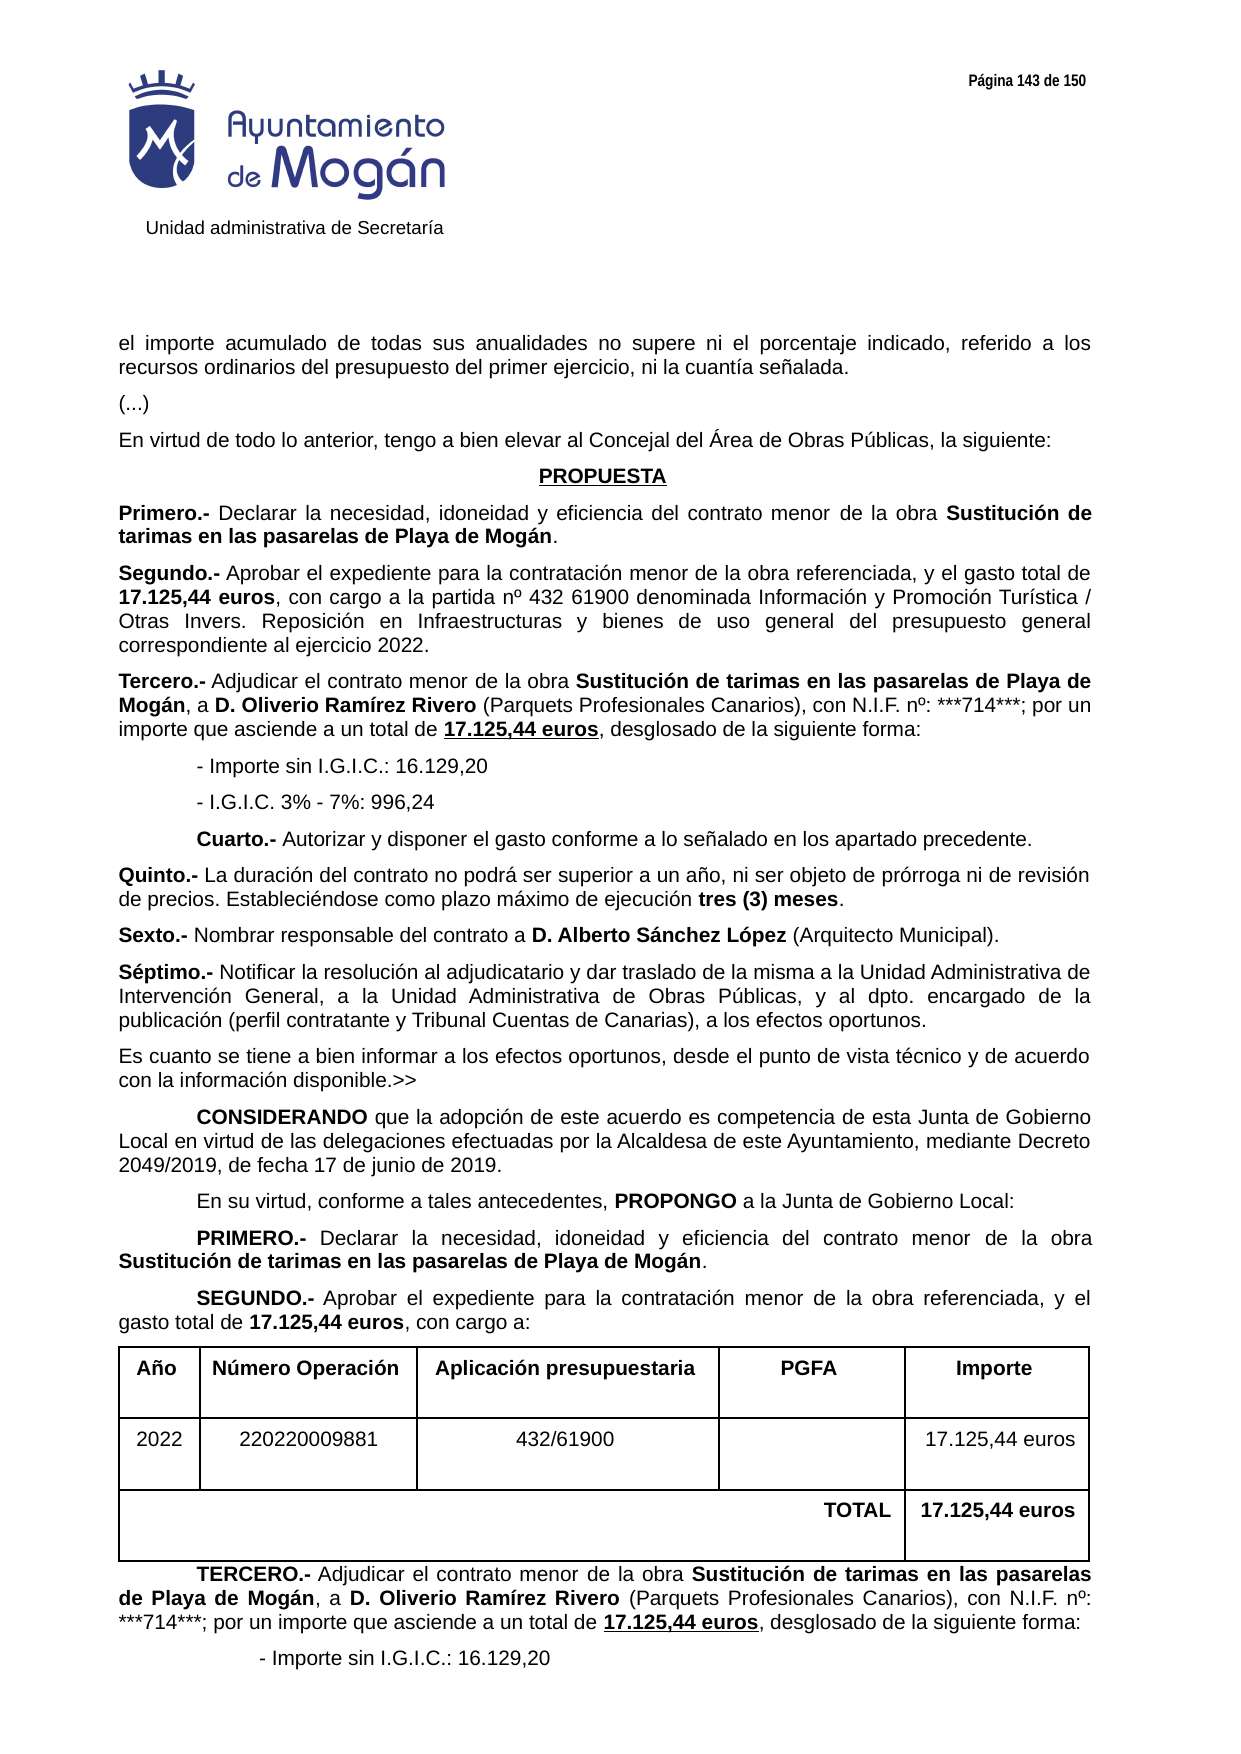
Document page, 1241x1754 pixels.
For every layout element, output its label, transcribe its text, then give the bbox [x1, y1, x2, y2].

text TERCERO.- Adjudicar el contrato menor de la obra Sustitución de tarimas en las pasarelas de Playa de Mogán, a D. Oliverio Ramírez Rivero (Parquets Profesionales Canarios), con N.I.F. nº: ***714***; por un importe que asciende a un total de 17.125,44 euros, desglosado de la siguiente forma: [118, 1562, 1092, 1633]
table_header Aplicación presupuestaria [418, 1348, 718, 1417]
text (...) [118, 391, 1092, 415]
table_cell 17.125,44 euros [906, 1419, 1088, 1488]
table_cell 17.125,44 euros [906, 1491, 1088, 1559]
text PRIMERO.- Declarar la necesidad, idoneidad y eficiencia del contrato menor de la obra Sustitución de tarimas en las pasarelas de Playa de Mogán. [118, 1225, 1092, 1273]
text Sexto.- Nombrar responsable del contrato a D. Alberto Sánchez López (Arquitecto Municipal). [118, 923, 1092, 947]
text Tercero.- Adjudicar el contrato menor de la obra Sustitución de tarimas en las pasarelas de Playa de Mogán, a D. Oliverio Ramírez Rivero (Parquets Profesionales Canarios), con N.I.F. nº: ***714***; por un importe que asciende a un total de 17.125,44 euros, desglosado de la siguiente forma: [118, 669, 1092, 741]
text Es cuanto se tiene a bien informar a los efectos oportunos, desde el punto de vista técnico y de acuerdo con la información disponible.>> [118, 1044, 1092, 1092]
table_header Año [120, 1348, 199, 1417]
text Segundo.- Aprobar el expediente para la contratación menor de la obra referenciada, y el gasto total de 17.125,44 euros, con cargo a la partida nº 432 61900 denominada Información y Promoción Turística / Otras Invers. Reposición en Infraestructuras y bienes de uso general del presupuesto general correspondiente al ejercicio 2022. [118, 561, 1092, 657]
text Cuarto.- Autorizar y disponer el gasto conforme a lo señalado en los apartado precedente. [118, 826, 1092, 850]
text CONSIDERANDO que la adopción de este acuerdo es competencia de esta Junta de Gobierno Local en virtud de las delegaciones efectuadas por la Alcaldesa de este Ayuntamiento, mediante Decreto 2049/2019, de fecha 17 de junio de 2019. [118, 1104, 1092, 1176]
text PROPUESTA [118, 464, 1092, 488]
text En su virtud, conforme a tales antecedentes, PROPONGO a la Junta de Gobierno Local: [118, 1189, 1092, 1213]
text En virtud de todo lo anterior, tengo a bien elevar al Concejal del Área de Obras Públicas, la siguiente: [118, 427, 1092, 451]
text Primero.- Declarar la necesidad, idoneidad y eficiencia del contrato menor de la obra Sustitución de tarimas en las pasarelas de Playa de Mogán. [118, 500, 1092, 548]
table_header Importe [906, 1348, 1088, 1417]
table_cell [720, 1419, 904, 1488]
text - Importe sin I.G.I.C.: 16.129,20 [181, 1646, 1092, 1670]
text - Importe sin I.G.I.C.: 16.129,20 [118, 753, 1092, 777]
table_cell 220220009881 [201, 1419, 416, 1488]
table_cell 432/61900 [418, 1419, 718, 1488]
table_cell TOTAL [120, 1491, 904, 1559]
text Séptimo.- Notificar la resolución al adjudicatario y dar traslado de la misma a la Unidad Administrativa de Intervención General, a la Unidad Administrativa de Obras Públicas, y al dpto. encargado de la publicación (perfil contratante y Tribunal Cuentas de Canarias), a los efectos oportunos. [118, 960, 1092, 1032]
text - I.G.I.C. 3% - 7%: 996,24 [118, 790, 1092, 814]
text el importe acumulado de todas sus anualidades no supere ni el porcentaje indicado, referido a los recursos ordinarios del presupuesto del primer ejercicio, ni la cuantía señalada. [118, 331, 1092, 378]
picture [128, 70, 445, 206]
table_header Número Operación [201, 1348, 416, 1417]
table_cell 2022 [120, 1419, 199, 1488]
text Quinto.- La duración del contrato no podrá ser superior a un año, ni ser objeto de prórroga ni de revisión de precios. Estableciéndose como plazo máximo de ejecución tres (3) meses. [118, 863, 1092, 911]
table_header PGFA [720, 1348, 904, 1417]
text SEGUNDO.- Aprobar el expediente para la contratación menor de la obra referenciada, y el gasto total de 17.125,44 euros, con cargo a: [118, 1286, 1092, 1334]
